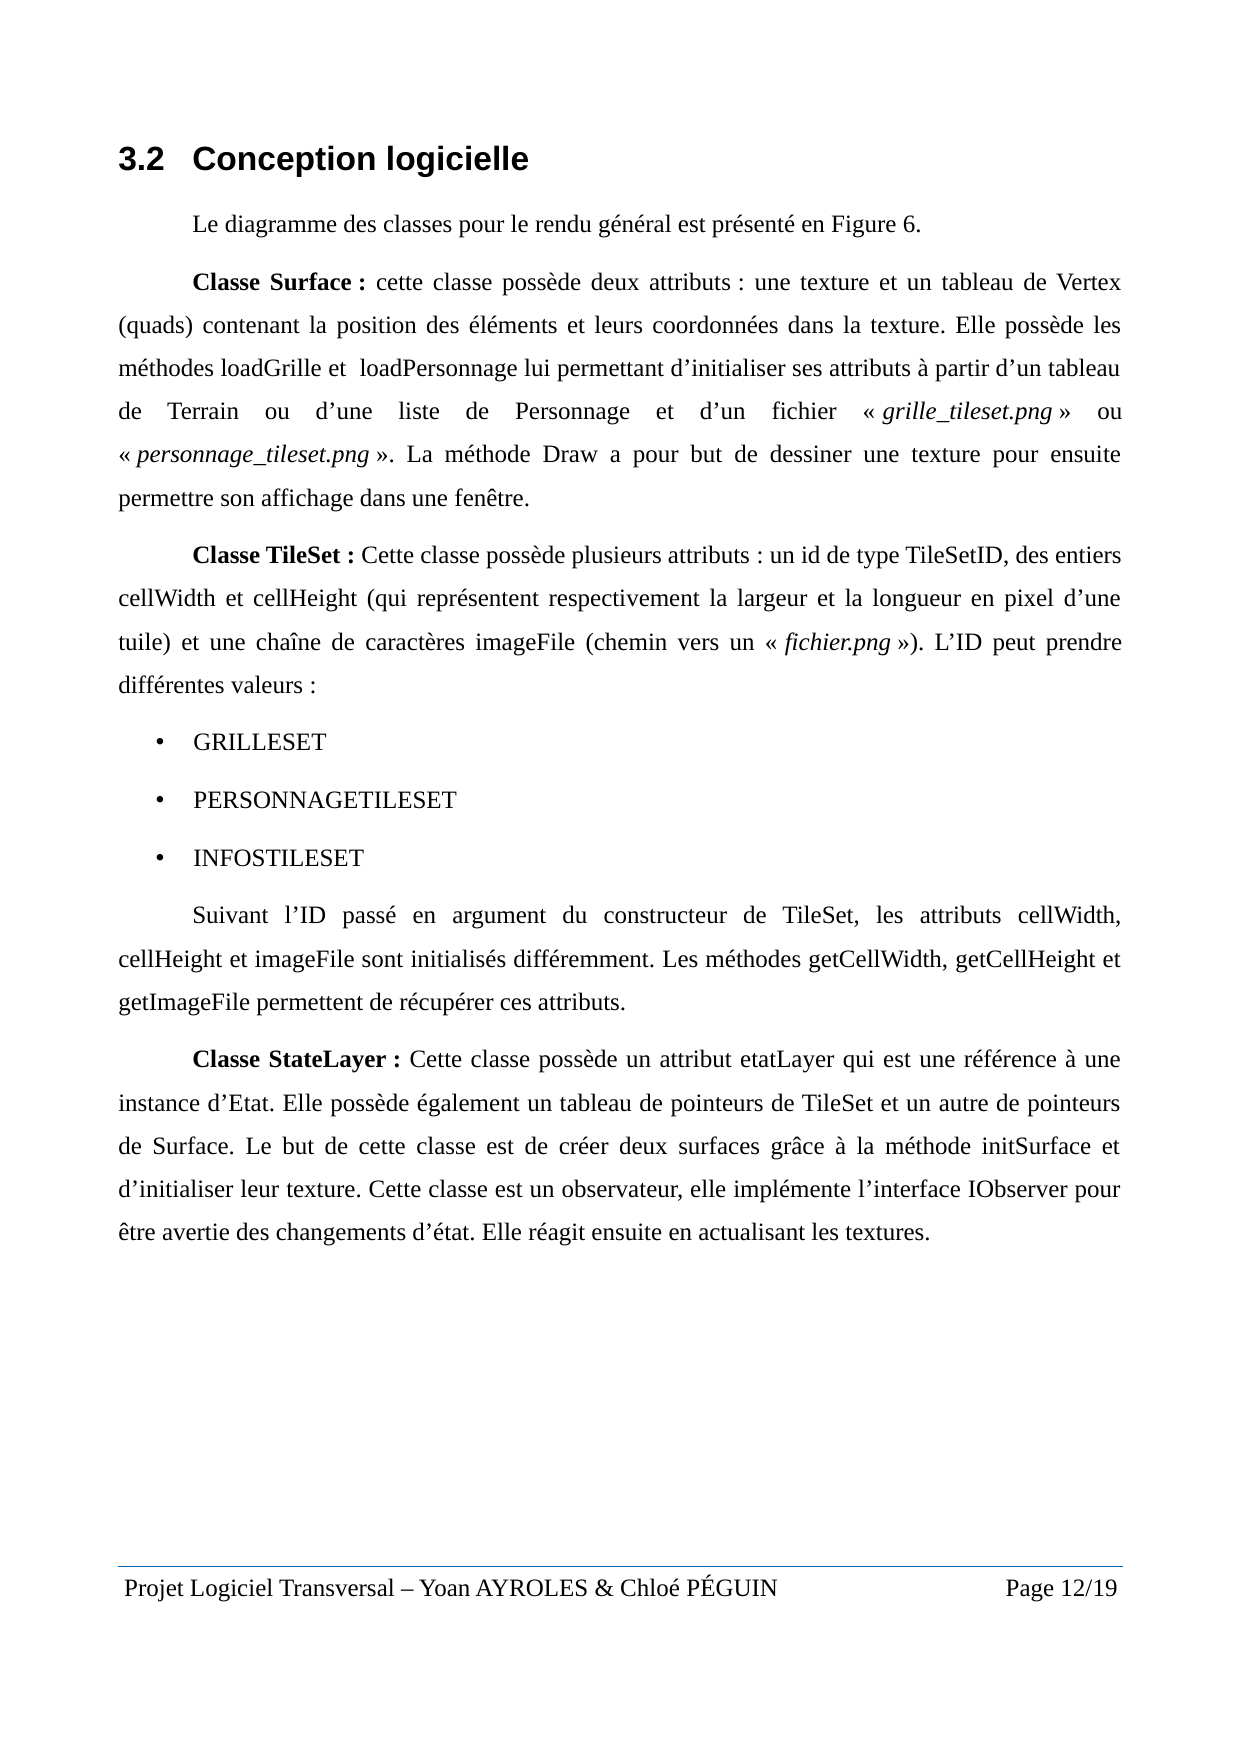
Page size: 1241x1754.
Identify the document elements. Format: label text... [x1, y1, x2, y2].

list GRILLESET [156, 727, 1122, 756]
text Suivant l’ID passé en argument du constructeur de TileSet, les attributs cellWidth, cellHeight et imageFile sont initialisés différemment. Les méthodes getCellWidth, getCellHeight et getImageFile permettent de récupérer ces attributs. [118, 901, 1122, 1016]
subtitle Conception logicielle [118, 139, 1122, 178]
list PERSONNAGETILESET [156, 785, 1122, 814]
text Classe StateLayer : Cette classe possède un attribut etatLayer qui est une référence à une instance d’Etat. Elle possède également un tableau de pointeurs de TileSet et un autre de pointeurs de Surface. Le but de cette classe est de créer deux surfaces grâce à la méthode initSurface et d’initialiser leur texture. Cette classe est un observateur, elle implémente l’interface IObserver pour être avertie des changements d’état. Elle réagit ensuite en actualisant les textures. [118, 1044, 1122, 1246]
text Classe TileSet : Cette classe possède plusieurs attributs : un id de type TileSetID, des entiers cellWidth et cellHeight (qui représentent respectivement la largeur et la longueur en pixel d’une tuile) et une chaîne de caractères imageFile (chemin vers un « fichier.png »). L’ID peut prendre différentes valeurs : [118, 540, 1122, 698]
text Classe Surface : cette classe possède deux attributs : une texture et un tableau de Vertex (quads) contenant la position des éléments et leurs coordonnées dans la texture. Elle possède les méthodes loadGrille et loadPersonnage lui permettant d’initialiser ses attributs à partir d’un tableau de Terrain ou d’une liste de Personnage et d’un fichier « grille_tileset.png » ou « personnage_tileset.png ». La méthode Draw a pour but de dessiner une texture pour ensuite permettre son affichage dans une fenêtre. [118, 267, 1122, 511]
text Le diagramme des classes pour le rendu général est présenté en Figure 6. [118, 209, 1122, 238]
list INFOSTILESET [156, 843, 1122, 872]
